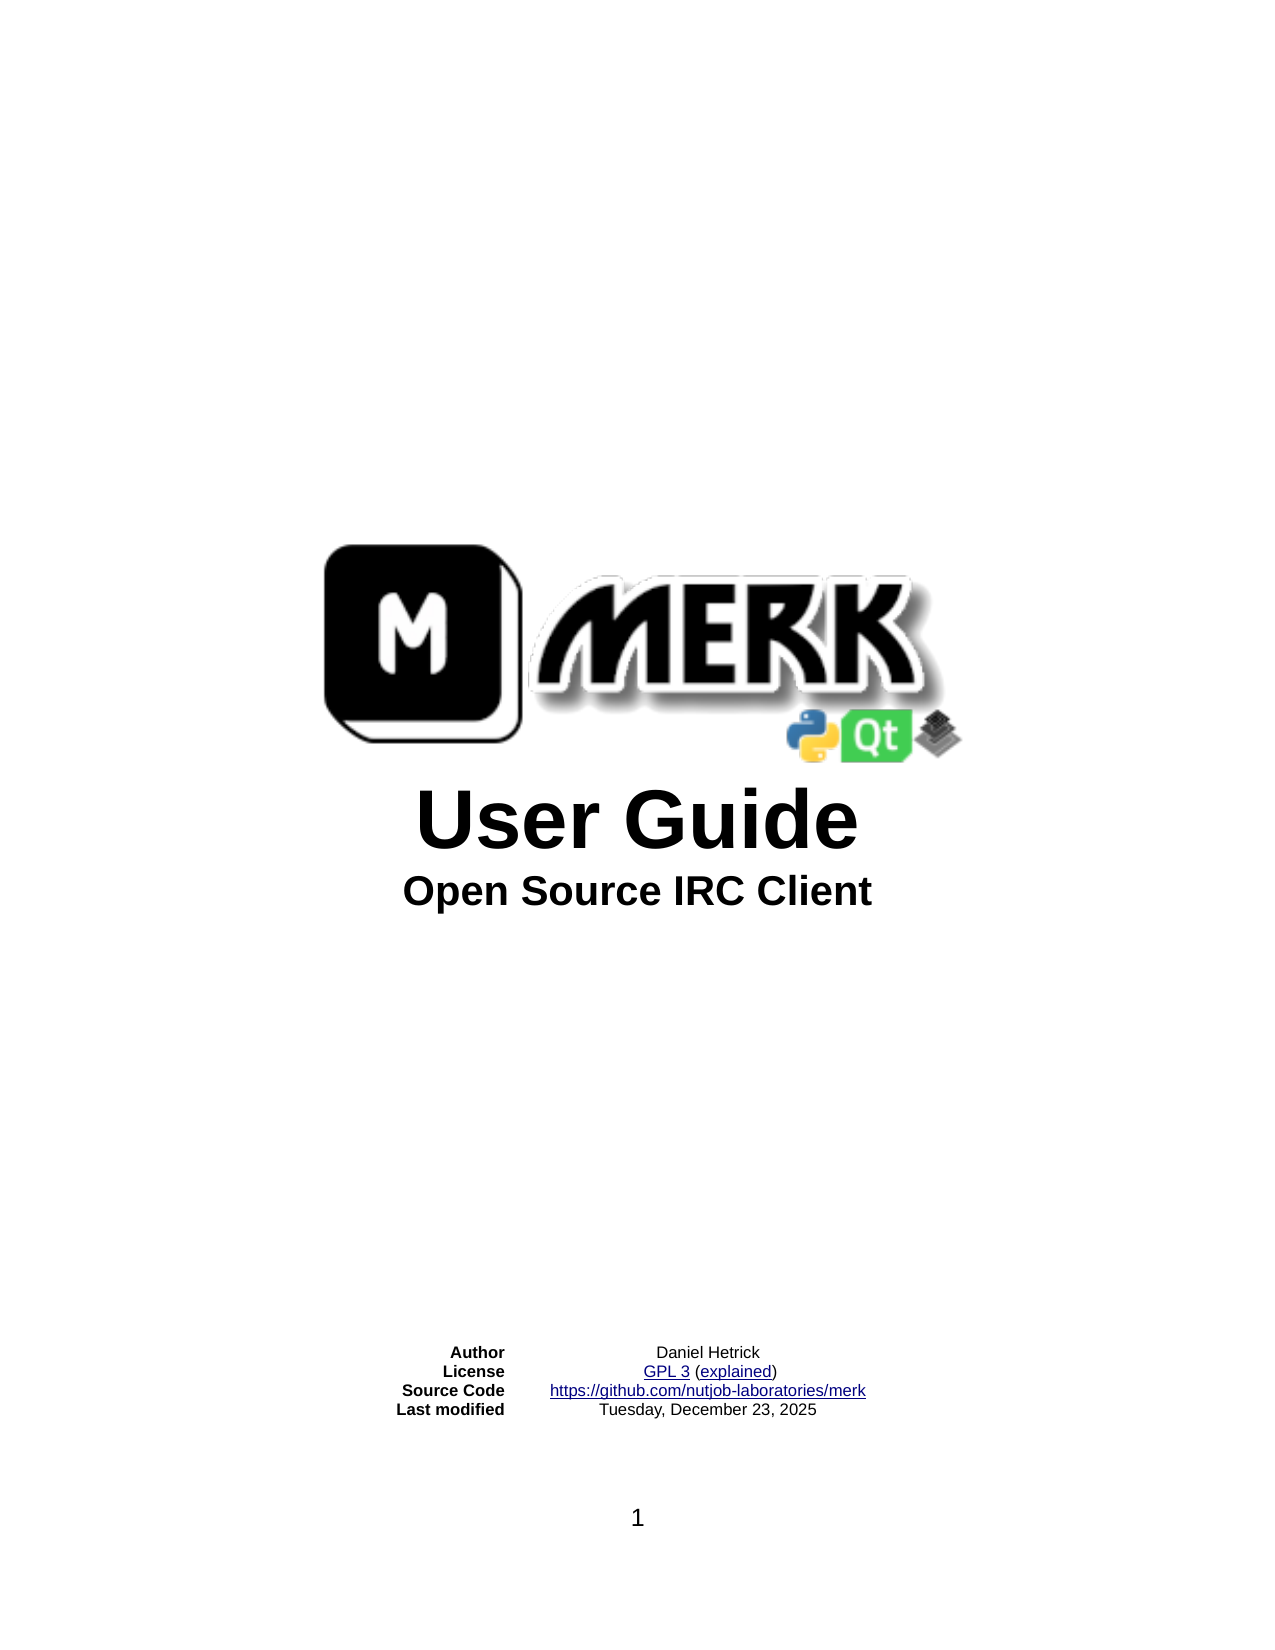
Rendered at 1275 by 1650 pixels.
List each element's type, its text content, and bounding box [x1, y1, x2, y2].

text Open Source IRC Client [118, 866, 1157, 914]
table_cell Tuesday, December 23, 2025 [519, 1400, 897, 1419]
table_cell Source Code [378, 1381, 518, 1400]
table_header Daniel Hetrick [519, 1343, 897, 1362]
table_cell https://github.com/nutjob-laboratories/merk [519, 1381, 897, 1400]
text User Guide [118, 771, 1157, 866]
table_cell GPL 3 (explained) [519, 1362, 897, 1381]
table_cell Last modified [378, 1400, 518, 1419]
picture [304, 520, 971, 771]
table_header Author [378, 1343, 518, 1362]
table_cell License [378, 1362, 518, 1381]
